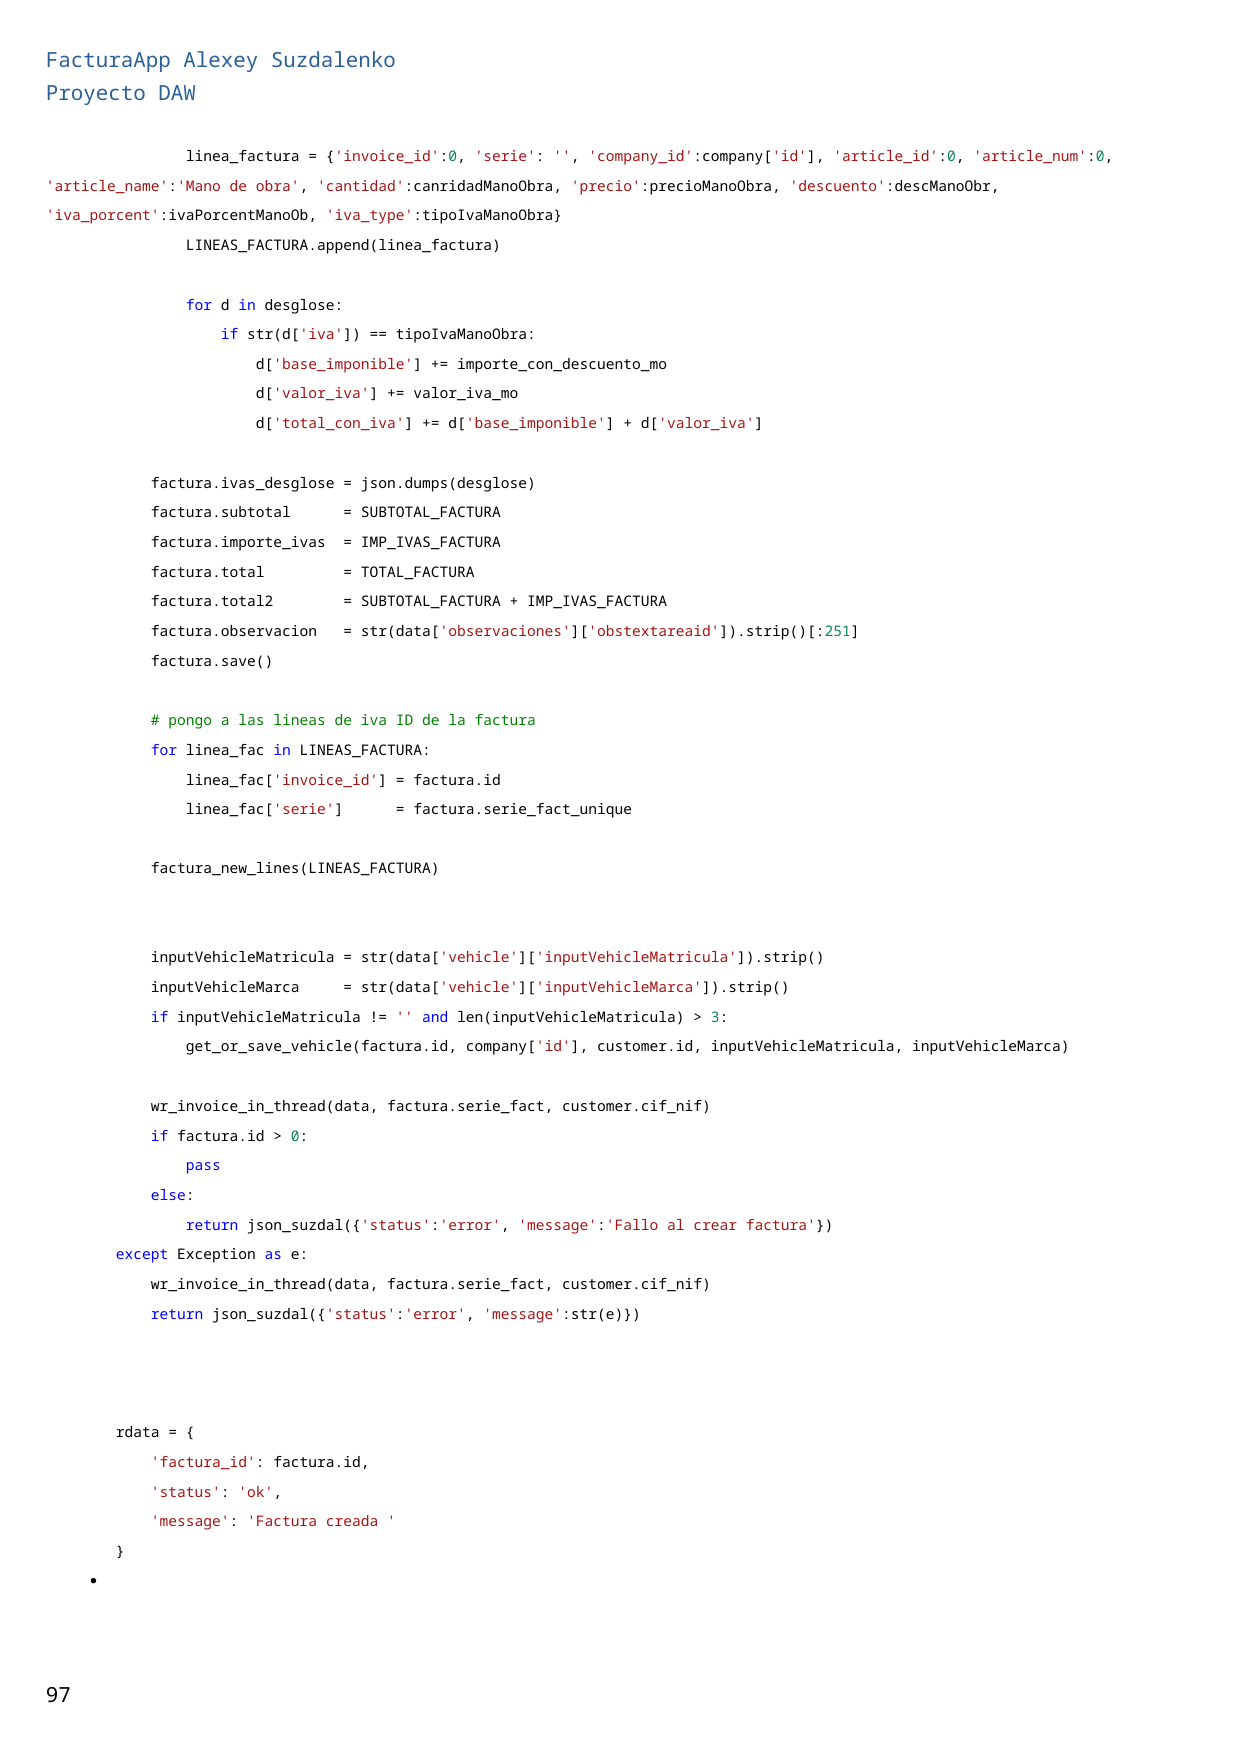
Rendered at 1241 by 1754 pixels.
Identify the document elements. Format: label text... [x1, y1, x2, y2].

text 'status': 'ok', [46, 1472, 1195, 1501]
text if inputVehicleMatricula != '' and len(inputVehicleMatricula) > 3: [46, 997, 1195, 1026]
text inputVehicleMarca = str(data['vehicle']['inputVehicleMarca']).strip() [46, 967, 1195, 997]
text return json_suzdal({'status':'error', 'message':str(e)}) [46, 1294, 1195, 1323]
text d['valor_iva'] += valor_iva_mo [46, 373, 1195, 403]
text factura.save() [46, 641, 1195, 670]
text factura.total = TOTAL_FACTURA [46, 552, 1195, 581]
text factura.observacion = str(data['observaciones']['obstextareaid']).strip()[:251] [46, 611, 1195, 641]
text get_or_save_vehicle(factura.id, company['id'], customer.id, inputVehicleMatricula, inputVehicleMarca) [46, 1026, 1195, 1056]
text inputVehicleMatricula = str(data['vehicle']['inputVehicleMatricula']).strip() [46, 937, 1195, 967]
text for linea_fac in LINEAS_FACTURA: [46, 730, 1195, 759]
text factura.total2 = SUBTOTAL_FACTURA + IMP_IVAS_FACTURA [46, 581, 1195, 611]
text return json_suzdal({'status':'error', 'message':'Fallo al crear factura'}) [46, 1204, 1195, 1234]
text if factura.id > 0: [46, 1116, 1195, 1145]
text if str(d['iva']) == tipoIvaManoObra: [46, 314, 1195, 344]
text factura.importe_ivas = IMP_IVAS_FACTURA [46, 522, 1195, 552]
text linea_fac['invoice_id'] = factura.id [46, 759, 1195, 789]
text d['total_con_iva'] += d['base_imponible'] + d['valor_iva'] [46, 403, 1195, 433]
text else: [46, 1175, 1195, 1204]
text linea_fac['serie'] = factura.serie_fact_unique [46, 789, 1195, 819]
text 'factura_id': factura.id, [46, 1442, 1195, 1472]
text except Exception as e: [46, 1234, 1195, 1264]
text 'message': 'Factura creada ' [46, 1501, 1195, 1531]
text rdata = { [46, 1412, 1195, 1442]
text factura.subtotal = SUBTOTAL_FACTURA [46, 492, 1195, 522]
text factura_new_lines(LINEAS_FACTURA) [46, 848, 1195, 878]
text wr_invoice_in_thread(data, factura.serie_fact, customer.cif_nif) [46, 1086, 1195, 1116]
text linea_factura = {'invoice_id':0, 'serie': '', 'company_id':company['id'], 'article_id':0, 'article_num':0, 'article_name':'Mano de obra', 'cantidad':canridadManoObra, 'precio':precioManoObra, 'descuento':descManoObr, 'iva_porcent':ivaPorcentManoOb, 'iva_type':tipoIvaManoObra} [46, 136, 1195, 225]
text # pongo a las lineas de iva ID de la factura [46, 700, 1195, 730]
text factura.ivas_desglose = json.dumps(desglose) [46, 463, 1195, 492]
text wr_invoice_in_thread(data, factura.serie_fact, customer.cif_nif) [46, 1264, 1195, 1294]
text d['base_imponible'] += importe_con_descuento_mo [46, 344, 1195, 373]
text LINEAS_FACTURA.append(linea_factura) [46, 225, 1195, 255]
text } [46, 1531, 1195, 1561]
text pass [46, 1145, 1195, 1175]
text for d in desglose: [46, 284, 1195, 314]
